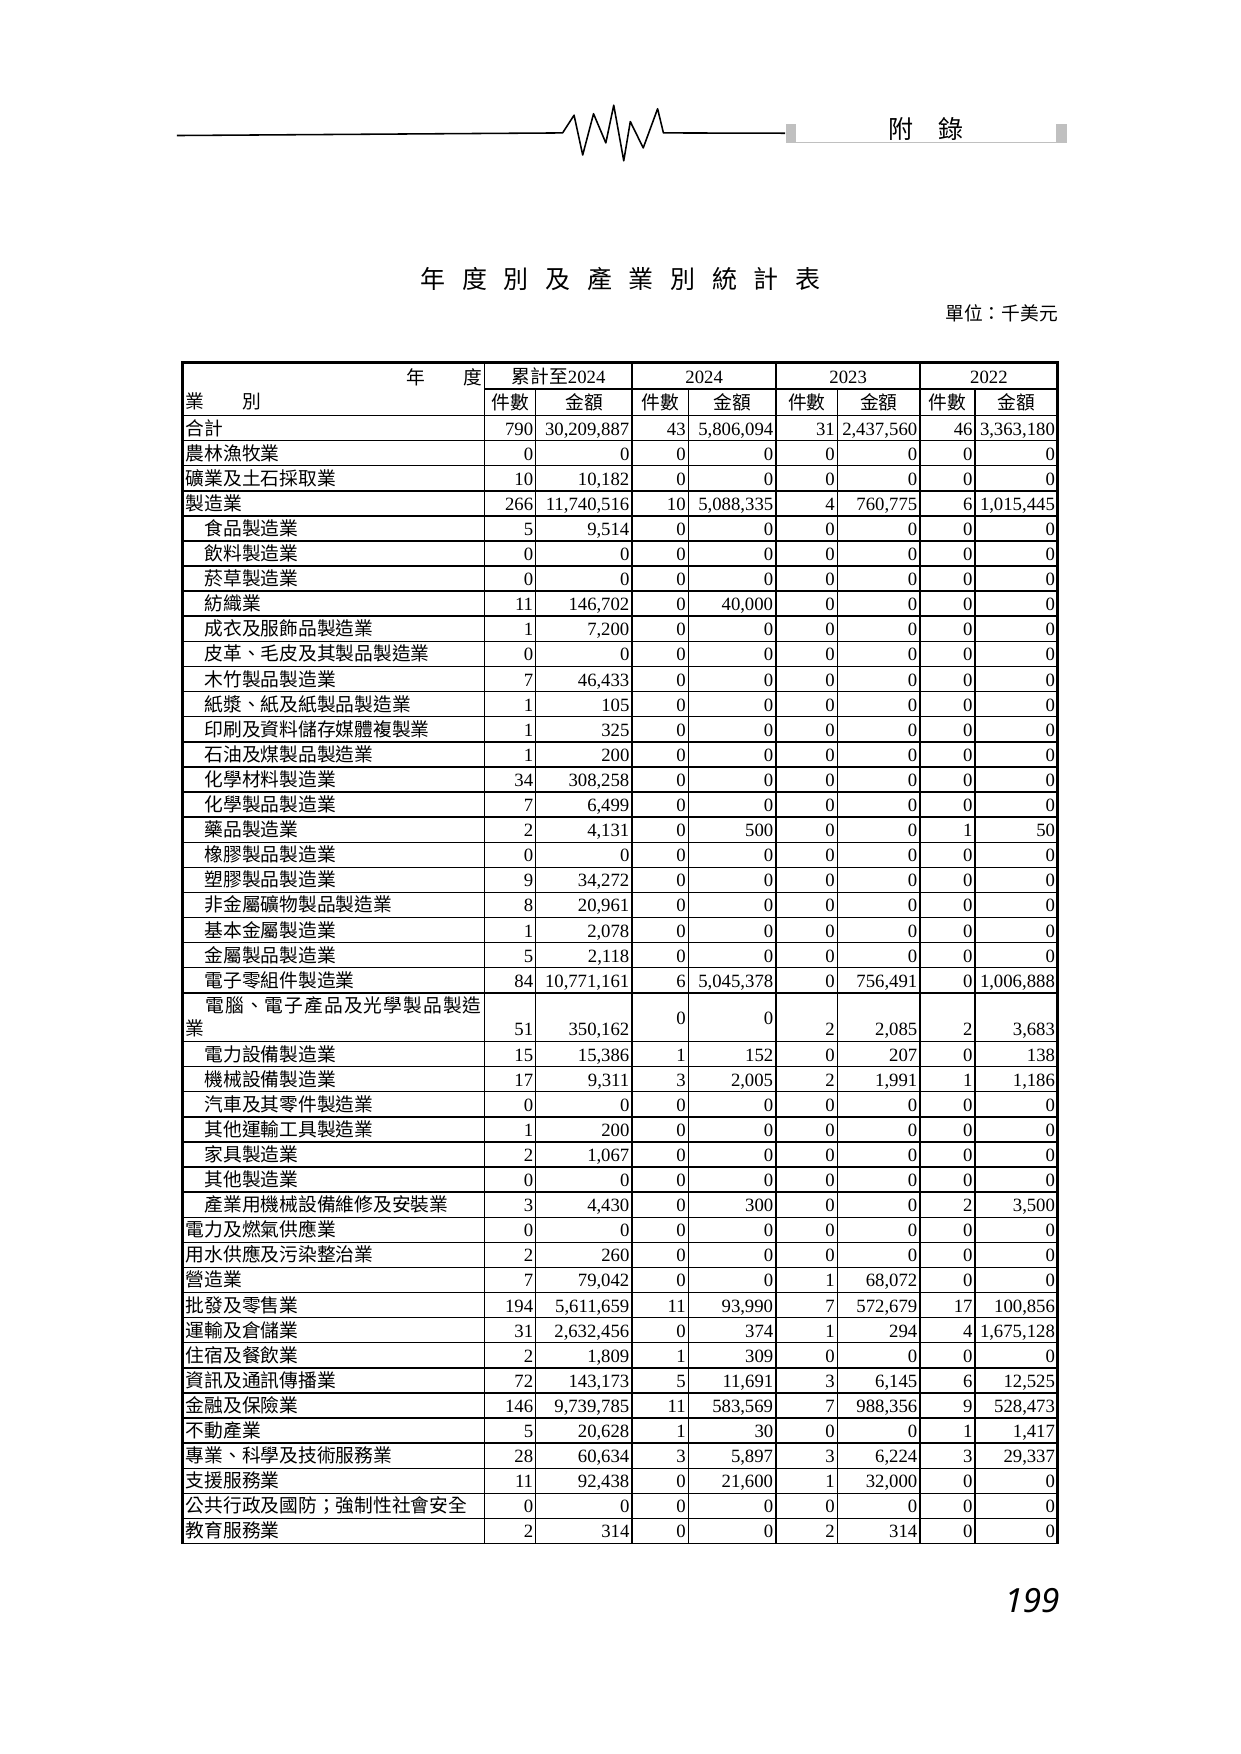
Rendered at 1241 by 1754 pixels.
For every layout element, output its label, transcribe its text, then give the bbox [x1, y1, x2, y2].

table_cell 9,514 [536, 517, 631, 540]
table_cell 2 [485, 1519, 535, 1543]
table_cell 200 [536, 743, 631, 766]
table_cell 家具製造業 [184, 1143, 484, 1166]
table_cell 50 [976, 818, 1056, 841]
table_cell 2 [921, 994, 974, 1041]
table_cell 0 [921, 1243, 974, 1267]
table_cell 皮革、毛皮及其製品製造業 [184, 642, 484, 666]
table_cell 7 [777, 1293, 837, 1317]
table_cell 0 [485, 1494, 535, 1518]
table_cell 2,085 [838, 994, 919, 1041]
table_cell 機械設備製造業 [184, 1067, 484, 1091]
table_cell 92,438 [536, 1469, 631, 1492]
table_cell 電子零組件製造業 [184, 968, 484, 992]
table_cell 0 [921, 441, 974, 465]
table_cell 500 [689, 818, 775, 841]
table_cell 11 [633, 1293, 688, 1317]
table_cell 0 [633, 567, 688, 590]
table_cell 0 [485, 542, 535, 565]
table_cell 29,337 [976, 1444, 1056, 1467]
table_cell 0 [633, 768, 688, 791]
table_cell 790 [485, 416, 535, 440]
table_cell 0 [777, 642, 837, 666]
table_cell 0 [777, 918, 837, 942]
table_cell 0 [976, 893, 1056, 917]
table_cell 3 [777, 1369, 837, 1392]
table_cell 0 [921, 1042, 974, 1066]
table_cell 5,088,335 [689, 492, 775, 515]
table_cell 9,739,785 [536, 1394, 631, 1417]
table_cell 農林漁牧業 [184, 441, 484, 465]
table_cell 0 [777, 667, 837, 691]
table_cell 0 [976, 617, 1056, 641]
table_cell 0 [536, 567, 631, 590]
table_cell 0 [838, 617, 919, 641]
table_cell 21,600 [689, 1469, 775, 1492]
table_cell 0 [777, 592, 837, 615]
table_cell 印刷及資料儲存媒體複製業 [184, 717, 484, 741]
table_cell 0 [536, 843, 631, 866]
table_cell 0 [633, 1118, 688, 1141]
table_cell 5,806,094 [689, 416, 775, 440]
table_cell 0 [838, 918, 919, 942]
table_cell 金額 [838, 390, 919, 414]
table_cell 0 [976, 1143, 1056, 1166]
table_cell 0 [838, 793, 919, 816]
table_cell 0 [689, 743, 775, 766]
table_cell 0 [689, 768, 775, 791]
table_cell 0 [777, 466, 837, 490]
table_cell 礦業及土石採取業 [184, 466, 484, 490]
table_cell 0 [633, 1469, 688, 1492]
table_cell 2 [485, 1243, 535, 1267]
table_cell 0 [921, 642, 974, 666]
table_cell 0 [689, 1494, 775, 1518]
table_cell 營造業 [184, 1268, 484, 1292]
table_cell 0 [536, 1092, 631, 1116]
table_cell 17 [485, 1067, 535, 1091]
table_cell 1 [921, 1067, 974, 1091]
table_cell 0 [689, 717, 775, 741]
table_cell 93,990 [689, 1293, 775, 1317]
table_cell 0 [633, 466, 688, 490]
table_cell 0 [777, 617, 837, 641]
table_cell 0 [633, 818, 688, 841]
table_cell 0 [536, 642, 631, 666]
table_cell 1,809 [536, 1343, 631, 1367]
table_cell 件數 [633, 390, 688, 414]
table_cell 15 [485, 1042, 535, 1066]
table_cell 146 [485, 1394, 535, 1417]
table_cell 0 [777, 517, 837, 540]
table_cell 194 [485, 1293, 535, 1317]
table_cell 0 [689, 466, 775, 490]
table_cell 產業用機械設備維修及安裝業 [184, 1193, 484, 1216]
table_cell 0 [689, 567, 775, 590]
table_cell 0 [838, 743, 919, 766]
table_cell 菸草製造業 [184, 567, 484, 590]
table_cell 0 [633, 642, 688, 666]
table_cell 0 [838, 1419, 919, 1442]
table_cell 11 [485, 592, 535, 615]
table_cell 0 [633, 517, 688, 540]
table_cell 0 [921, 868, 974, 892]
table_cell 0 [838, 868, 919, 892]
table_cell 0 [777, 843, 837, 866]
table_cell 0 [777, 1042, 837, 1066]
table_cell 0 [536, 441, 631, 465]
table_cell 0 [689, 441, 775, 465]
table_cell 0 [976, 692, 1056, 716]
table_cell 0 [976, 1469, 1056, 1492]
table_cell 6,145 [838, 1369, 919, 1392]
table_cell 非金屬礦物製品製造業 [184, 893, 484, 917]
table_cell 325 [536, 717, 631, 741]
table_cell 0 [838, 1193, 919, 1216]
table_cell 3 [633, 1067, 688, 1091]
table_cell 6 [921, 1369, 974, 1392]
table_cell 塑膠製品製造業 [184, 868, 484, 892]
table_cell 金額 [976, 390, 1056, 414]
table_cell 3 [633, 1444, 688, 1467]
table_cell 1 [485, 717, 535, 741]
table_cell 0 [689, 793, 775, 816]
table_cell 支援服務業 [184, 1469, 484, 1492]
table_cell 143,173 [536, 1369, 631, 1392]
table_cell 0 [921, 617, 974, 641]
table_cell 6 [921, 492, 974, 515]
table_cell 金額 [689, 390, 775, 414]
table_cell 電腦、電子產品及光學製品製造業 [184, 994, 484, 1041]
table_cell 0 [485, 642, 535, 666]
table_cell 用水供應及污染整治業 [184, 1243, 484, 1267]
table_cell 5 [485, 1419, 535, 1442]
table_cell 30 [689, 1419, 775, 1442]
table_header 2023 [777, 364, 919, 388]
table_cell 0 [777, 743, 837, 766]
table_cell 0 [777, 818, 837, 841]
table_cell 0 [838, 692, 919, 716]
table_cell 0 [921, 667, 974, 691]
table_cell 電力設備製造業 [184, 1042, 484, 1066]
table_cell 28 [485, 1444, 535, 1467]
table_cell 2,078 [536, 918, 631, 942]
table_cell 350,162 [536, 994, 631, 1041]
table_cell 572,679 [838, 1293, 919, 1317]
table_cell 0 [689, 918, 775, 942]
table_cell 1 [485, 1118, 535, 1141]
table_cell 0 [689, 1168, 775, 1191]
table_cell 760,775 [838, 492, 919, 515]
table_cell 0 [633, 1218, 688, 1241]
table_cell 0 [777, 1168, 837, 1191]
table_cell 3 [921, 1444, 974, 1467]
table_cell 0 [838, 441, 919, 465]
table_cell 0 [777, 1143, 837, 1166]
table_cell 15,386 [536, 1042, 631, 1066]
table_cell 0 [976, 743, 1056, 766]
table_cell 0 [633, 617, 688, 641]
table_cell 0 [689, 843, 775, 866]
table_cell 電力及燃氣供應業 [184, 1218, 484, 1241]
table_cell 0 [633, 1168, 688, 1191]
table_cell 0 [633, 1243, 688, 1267]
table_cell 5 [485, 943, 535, 967]
table_header 2024 [633, 364, 775, 388]
table_cell 0 [976, 542, 1056, 565]
table_cell 0 [921, 567, 974, 590]
table_cell 0 [689, 1143, 775, 1166]
table_cell 1,067 [536, 1143, 631, 1166]
table_cell 583,569 [689, 1394, 775, 1417]
table_cell 0 [838, 567, 919, 590]
table_cell 200 [536, 1118, 631, 1141]
table_cell 11 [633, 1394, 688, 1417]
table_cell 46,433 [536, 667, 631, 691]
table_cell 0 [921, 768, 974, 791]
table_cell 0 [976, 768, 1056, 791]
table_cell 0 [633, 793, 688, 816]
table_cell 3 [485, 1193, 535, 1216]
table_cell 0 [689, 1519, 775, 1543]
table_cell 0 [921, 466, 974, 490]
table_cell 1 [485, 743, 535, 766]
table_cell 1 [777, 1318, 837, 1342]
table_cell 0 [633, 667, 688, 691]
table_cell 0 [633, 1494, 688, 1518]
table_cell 0 [976, 517, 1056, 540]
table_cell 0 [838, 1243, 919, 1267]
table_cell 308,258 [536, 768, 631, 791]
table_cell 0 [838, 893, 919, 917]
table_cell 0 [976, 918, 1056, 942]
table_cell 0 [976, 667, 1056, 691]
table_cell 5,611,659 [536, 1293, 631, 1317]
table_cell 0 [777, 868, 837, 892]
table_cell 1 [921, 1419, 974, 1442]
table_cell 5,897 [689, 1444, 775, 1467]
table_cell 0 [633, 1318, 688, 1342]
table_cell 0 [777, 968, 837, 992]
table_cell 5 [633, 1369, 688, 1392]
table_cell 2 [485, 1343, 535, 1367]
table_cell 0 [777, 768, 837, 791]
table_cell 8 [485, 893, 535, 917]
table_cell 0 [976, 1092, 1056, 1116]
table_cell 0 [777, 1092, 837, 1116]
table_cell 0 [633, 592, 688, 615]
table_cell 0 [921, 592, 974, 615]
table_cell 0 [838, 943, 919, 967]
table_cell 0 [689, 642, 775, 666]
table_cell 0 [976, 843, 1056, 866]
table_cell 0 [838, 1118, 919, 1141]
table_cell 2 [777, 994, 837, 1041]
table_cell 其他運輸工具製造業 [184, 1118, 484, 1141]
table_cell 266 [485, 492, 535, 515]
table_cell 基本金屬製造業 [184, 918, 484, 942]
table_cell 0 [633, 1092, 688, 1116]
table_cell 3,500 [976, 1193, 1056, 1216]
table_cell 2,118 [536, 943, 631, 967]
table_cell 0 [536, 1218, 631, 1241]
table_cell 9,311 [536, 1067, 631, 1091]
table_cell 0 [976, 1343, 1056, 1367]
table_cell 0 [838, 768, 919, 791]
table_cell 1 [485, 918, 535, 942]
table_cell 0 [633, 843, 688, 866]
table_cell 0 [976, 1218, 1056, 1241]
table_cell 0 [976, 567, 1056, 590]
table_cell 0 [689, 943, 775, 967]
table_cell 0 [689, 1268, 775, 1292]
table_cell 43 [633, 416, 688, 440]
table_cell 0 [838, 818, 919, 841]
table_cell 2,005 [689, 1067, 775, 1091]
table_cell 11,691 [689, 1369, 775, 1392]
table_cell 教育服務業 [184, 1519, 484, 1543]
table_cell 0 [921, 1343, 974, 1367]
table_cell 5,045,378 [689, 968, 775, 992]
table_cell 84 [485, 968, 535, 992]
table_cell 6 [633, 968, 688, 992]
table_cell 石油及煤製品製造業 [184, 743, 484, 766]
table_cell 0 [921, 517, 974, 540]
table_cell 1 [633, 1042, 688, 1066]
table_cell 藥品製造業 [184, 818, 484, 841]
table_cell 374 [689, 1318, 775, 1342]
table_cell 0 [838, 642, 919, 666]
table_cell 0 [777, 1193, 837, 1216]
table_cell 0 [777, 567, 837, 590]
table_cell 3,683 [976, 994, 1056, 1041]
table_cell 20,961 [536, 893, 631, 917]
table_cell 飲料製造業 [184, 542, 484, 565]
table_cell 1,015,445 [976, 492, 1056, 515]
table_cell 528,473 [976, 1394, 1056, 1417]
table_cell 0 [633, 943, 688, 967]
table_cell 7,200 [536, 617, 631, 641]
table_cell 30,209,887 [536, 416, 631, 440]
table_cell 成衣及服飾品製造業 [184, 617, 484, 641]
table_cell 12,525 [976, 1369, 1056, 1392]
table_header 2022 [921, 364, 1056, 388]
table_cell 0 [921, 1494, 974, 1518]
table_cell 0 [633, 743, 688, 766]
table_cell 2 [777, 1067, 837, 1091]
table_cell 0 [689, 1118, 775, 1141]
table_cell 0 [777, 793, 837, 816]
table_cell 138 [976, 1042, 1056, 1066]
table_cell 0 [536, 1494, 631, 1518]
table_cell 10,182 [536, 466, 631, 490]
table_cell 309 [689, 1343, 775, 1367]
table_cell 314 [536, 1519, 631, 1543]
table_cell 0 [921, 1519, 974, 1543]
table_cell 0 [921, 843, 974, 866]
table_cell 260 [536, 1243, 631, 1267]
table_cell 51 [485, 994, 535, 1041]
table_cell 金額 [536, 390, 631, 414]
table_cell 金屬製品製造業 [184, 943, 484, 967]
table_cell 0 [976, 1268, 1056, 1292]
table_cell 0 [485, 1218, 535, 1241]
table_cell 7 [485, 1268, 535, 1292]
table_cell 0 [633, 692, 688, 716]
table_cell 2 [921, 1193, 974, 1216]
table_cell 5 [485, 517, 535, 540]
table_cell 20,628 [536, 1419, 631, 1442]
table_cell 10,771,161 [536, 968, 631, 992]
table_cell 17 [921, 1293, 974, 1317]
table_cell 金融及保險業 [184, 1394, 484, 1417]
table_cell 1 [633, 1419, 688, 1442]
table_cell 0 [838, 1218, 919, 1241]
table_cell 4 [921, 1318, 974, 1342]
table_cell 件數 [485, 390, 535, 414]
table_cell 0 [777, 1494, 837, 1518]
table_cell 0 [976, 642, 1056, 666]
table_cell 0 [633, 441, 688, 465]
table_cell 31 [777, 416, 837, 440]
table_cell 0 [921, 1469, 974, 1492]
table_cell 0 [921, 918, 974, 942]
table_cell 0 [921, 1168, 974, 1191]
table_cell 207 [838, 1042, 919, 1066]
table_cell 0 [485, 567, 535, 590]
table_cell 988,356 [838, 1394, 919, 1417]
table_cell 橡膠製品製造業 [184, 843, 484, 866]
table_cell 34 [485, 768, 535, 791]
table_cell 0 [485, 441, 535, 465]
table_cell 其他製造業 [184, 1168, 484, 1191]
table_cell 0 [921, 893, 974, 917]
table_cell 0 [976, 1168, 1056, 1191]
table_cell 0 [689, 692, 775, 716]
table_cell 0 [976, 1519, 1056, 1543]
table_cell 7 [485, 667, 535, 691]
table_cell 0 [838, 667, 919, 691]
table_cell 0 [976, 793, 1056, 816]
table_cell 不動產業 [184, 1419, 484, 1442]
table_cell 0 [633, 1268, 688, 1292]
table_cell 0 [536, 542, 631, 565]
table_cell 1 [777, 1268, 837, 1292]
table_cell 11,740,516 [536, 492, 631, 515]
table_cell 化學製品製造業 [184, 793, 484, 816]
table_cell 1,006,888 [976, 968, 1056, 992]
table_cell 0 [777, 893, 837, 917]
table_cell 0 [633, 1193, 688, 1216]
table_cell 資訊及通訊傳播業 [184, 1369, 484, 1392]
table_cell 2 [485, 818, 535, 841]
table_cell 146,702 [536, 592, 631, 615]
table_cell 公共行政及國防；強制性社會安全 [184, 1494, 484, 1518]
table_cell 0 [633, 1143, 688, 1166]
table_cell 2,437,560 [838, 416, 919, 440]
table_cell 0 [921, 692, 974, 716]
table_cell 40,000 [689, 592, 775, 615]
table_cell 105 [536, 692, 631, 716]
table_cell 0 [689, 667, 775, 691]
table_cell 60,634 [536, 1444, 631, 1467]
table_cell 6,499 [536, 793, 631, 816]
table_cell 0 [485, 843, 535, 866]
table_cell 0 [777, 1343, 837, 1367]
table_cell 0 [838, 517, 919, 540]
table_cell 0 [838, 1494, 919, 1518]
table_cell 0 [777, 1243, 837, 1267]
table_cell 34,272 [536, 868, 631, 892]
table_cell 0 [689, 868, 775, 892]
table_cell 0 [689, 1243, 775, 1267]
table_cell 2 [485, 1143, 535, 1166]
table_cell 0 [485, 1168, 535, 1191]
table_cell 4 [777, 492, 837, 515]
table_cell 0 [976, 717, 1056, 741]
table_cell 件數 [921, 390, 974, 414]
table_cell 79,042 [536, 1268, 631, 1292]
table_cell 0 [838, 1092, 919, 1116]
table_cell 0 [777, 542, 837, 565]
table_cell 756,491 [838, 968, 919, 992]
table_cell 0 [976, 1118, 1056, 1141]
table_cell 0 [838, 1343, 919, 1367]
table_cell 木竹製品製造業 [184, 667, 484, 691]
table_cell 0 [633, 717, 688, 741]
table_cell 0 [921, 1268, 974, 1292]
table_cell 9 [485, 868, 535, 892]
table_cell 紙漿、紙及紙製品製造業 [184, 692, 484, 716]
table_cell 0 [689, 994, 775, 1041]
table_cell 0 [777, 441, 837, 465]
table_cell 0 [633, 994, 688, 1041]
table_cell 32,000 [838, 1469, 919, 1492]
table_cell 批發及零售業 [184, 1293, 484, 1317]
table_cell 72 [485, 1369, 535, 1392]
table_cell 6,224 [838, 1444, 919, 1467]
table_cell 100,856 [976, 1293, 1056, 1317]
table_cell 紡織業 [184, 592, 484, 615]
table_cell 0 [536, 1168, 631, 1191]
table_cell 汽車及其零件製造業 [184, 1092, 484, 1116]
table_cell 0 [838, 843, 919, 866]
table_cell 0 [921, 968, 974, 992]
table_cell 10 [485, 466, 535, 490]
table_cell 10 [633, 492, 688, 515]
table_cell 9 [921, 1394, 974, 1417]
table_cell 0 [921, 943, 974, 967]
table_cell 46 [921, 416, 974, 440]
table_cell 1,417 [976, 1419, 1056, 1442]
table_cell 1 [921, 818, 974, 841]
table_cell 0 [838, 1168, 919, 1191]
table_cell 1,186 [976, 1067, 1056, 1091]
table_cell 0 [976, 868, 1056, 892]
table_cell 4,131 [536, 818, 631, 841]
table_cell 0 [838, 1143, 919, 1166]
table_cell 住宿及餐飲業 [184, 1343, 484, 1367]
table_cell 合計 [184, 416, 484, 440]
table_cell 0 [689, 1218, 775, 1241]
table_cell 0 [633, 918, 688, 942]
table_cell 0 [921, 1143, 974, 1166]
table_header 年 度 業 別 [184, 364, 484, 414]
text 單位：千美元 [183, 299, 1058, 326]
table_cell 1 [633, 1343, 688, 1367]
table_cell 0 [976, 466, 1056, 490]
table_cell 化學材料製造業 [184, 768, 484, 791]
table_cell 0 [921, 542, 974, 565]
table_cell 68,072 [838, 1268, 919, 1292]
table_cell 0 [976, 1243, 1056, 1267]
text 年度別及產業別統計表 [183, 236, 1058, 299]
table_cell 7 [485, 793, 535, 816]
table_cell 3,363,180 [976, 416, 1056, 440]
table_cell 0 [921, 1218, 974, 1241]
table_cell 0 [921, 717, 974, 741]
table_cell 0 [976, 1494, 1056, 1518]
table_cell 0 [838, 542, 919, 565]
table_cell 1,675,128 [976, 1318, 1056, 1342]
table_cell 0 [633, 868, 688, 892]
table_cell 0 [921, 793, 974, 816]
table_cell 2 [777, 1519, 837, 1543]
table_cell 0 [777, 943, 837, 967]
table_cell 0 [921, 743, 974, 766]
table_cell 0 [777, 717, 837, 741]
table_cell 1 [777, 1469, 837, 1492]
table_cell 0 [777, 1118, 837, 1141]
table_cell 0 [633, 1519, 688, 1543]
table_cell 0 [976, 592, 1056, 615]
table_cell 300 [689, 1193, 775, 1216]
table_cell 食品製造業 [184, 517, 484, 540]
table_cell 0 [777, 1218, 837, 1241]
table_cell 11 [485, 1469, 535, 1492]
table_cell 294 [838, 1318, 919, 1342]
table_cell 0 [838, 466, 919, 490]
table_cell 0 [689, 542, 775, 565]
table_cell 1,991 [838, 1067, 919, 1091]
table_cell 4,430 [536, 1193, 631, 1216]
table_cell 152 [689, 1042, 775, 1066]
table_cell 1 [485, 692, 535, 716]
table_cell 0 [689, 617, 775, 641]
table_cell 0 [633, 893, 688, 917]
table_cell 0 [921, 1118, 974, 1141]
table_cell 7 [777, 1394, 837, 1417]
table_cell 專業、科學及技術服務業 [184, 1444, 484, 1467]
table_cell 0 [689, 893, 775, 917]
table_cell 運輸及倉儲業 [184, 1318, 484, 1342]
table_cell 0 [485, 1092, 535, 1116]
table_cell 31 [485, 1318, 535, 1342]
table_cell 0 [976, 943, 1056, 967]
table_header 累計至2024 [485, 364, 631, 388]
table_cell 0 [921, 1092, 974, 1116]
table_cell 0 [633, 542, 688, 565]
table_cell 製造業 [184, 492, 484, 515]
table_cell 0 [976, 441, 1056, 465]
table_cell 0 [689, 517, 775, 540]
table_cell 2,632,456 [536, 1318, 631, 1342]
table_cell 件數 [777, 390, 837, 414]
table_cell 0 [777, 1419, 837, 1442]
table_cell 1 [485, 617, 535, 641]
table_cell 0 [838, 717, 919, 741]
table_cell 314 [838, 1519, 919, 1543]
table_cell 0 [838, 592, 919, 615]
table_cell 3 [777, 1444, 837, 1467]
table_cell 0 [777, 692, 837, 716]
table_cell 0 [689, 1092, 775, 1116]
